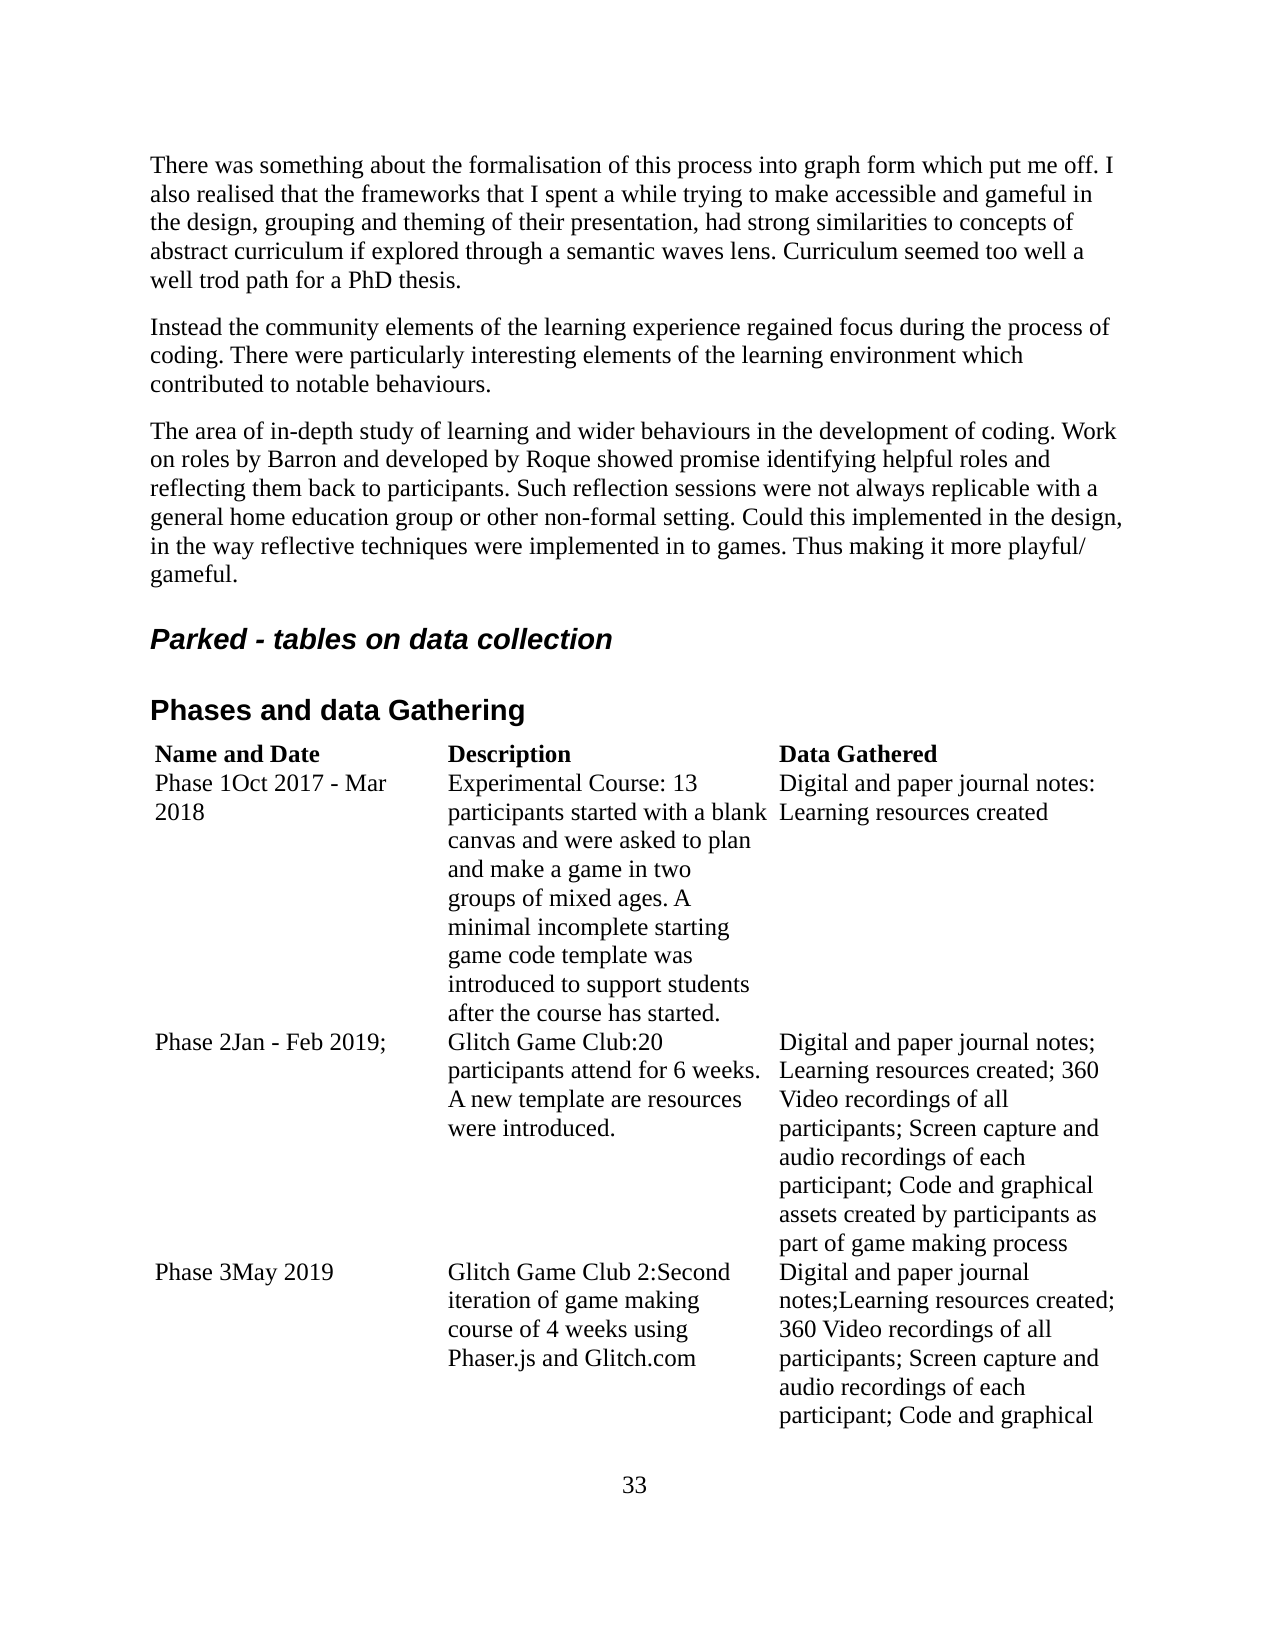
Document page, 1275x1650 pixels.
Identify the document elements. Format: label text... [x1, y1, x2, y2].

table_cell Digital and paper journal notes;Learning resources created; 360 Video recordings of all participants; Screen capture and audio recordings of each participant; Code and graphical [775, 1257, 1125, 1429]
table_header Description [443, 739, 774, 768]
table_cell Digital and paper journal notes: Learning resources created [775, 768, 1125, 1027]
table_cell Phase 3May 2019 [150, 1257, 443, 1429]
table_cell Phase 1Oct 2017 - Mar 2018 [150, 768, 443, 1027]
text The area of in-depth study of learning and wider behaviours in the development of coding. Work on roles by Barron and developed by Roque showed promise identifying helpful roles and reflecting them back to participants. Such reflection sessions were not always replicable with a general home education group or other non-formal setting. Could this implemented in the design, in the way reflective techniques were implemented in to games. Thus making it more playful/ gameful. [150, 416, 1125, 588]
table_cell Glitch Game Club 2:Second iteration of game making course of 4 weeks using Phaser.js and Glitch.com [443, 1257, 774, 1429]
subtitle Parked - tables on data collection [150, 622, 1125, 656]
table_cell Digital and paper journal notes; Learning resources created; 360 Video recordings of all participants; Screen capture and audio recordings of each participant; Code and graphical assets created by participants as part of game making process [775, 1027, 1125, 1257]
table_header Name and Date [150, 739, 443, 768]
table_cell Phase 2Jan - Feb 2019; [150, 1027, 443, 1257]
subtitle Phases and data Gathering [150, 693, 1125, 727]
table_cell Experimental Course: 13 participants started with a blank canvas and were asked to plan and make a game in two groups of mixed ages. A minimal incomplete starting game code template was introduced to support students after the course has started. [443, 768, 774, 1027]
text Instead the community elements of the learning experience regained focus during the process of coding. There were particularly interesting elements of the learning environment which contributed to notable behaviours. [150, 312, 1125, 398]
table_header Data Gathered [775, 739, 1125, 768]
text There was something about the formalisation of this process into graph form which put me off. I also realised that the frameworks that I spent a while trying to make accessible and gameful in the design, grouping and theming of their presentation, had strong similarities to concepts of abstract curriculum if explored through a semantic waves lens. Curriculum seemed too well a well trod path for a PhD thesis. [150, 150, 1125, 294]
table_cell Glitch Game Club:20 participants attend for 6 weeks. A new template are resources were introduced. [443, 1027, 774, 1257]
